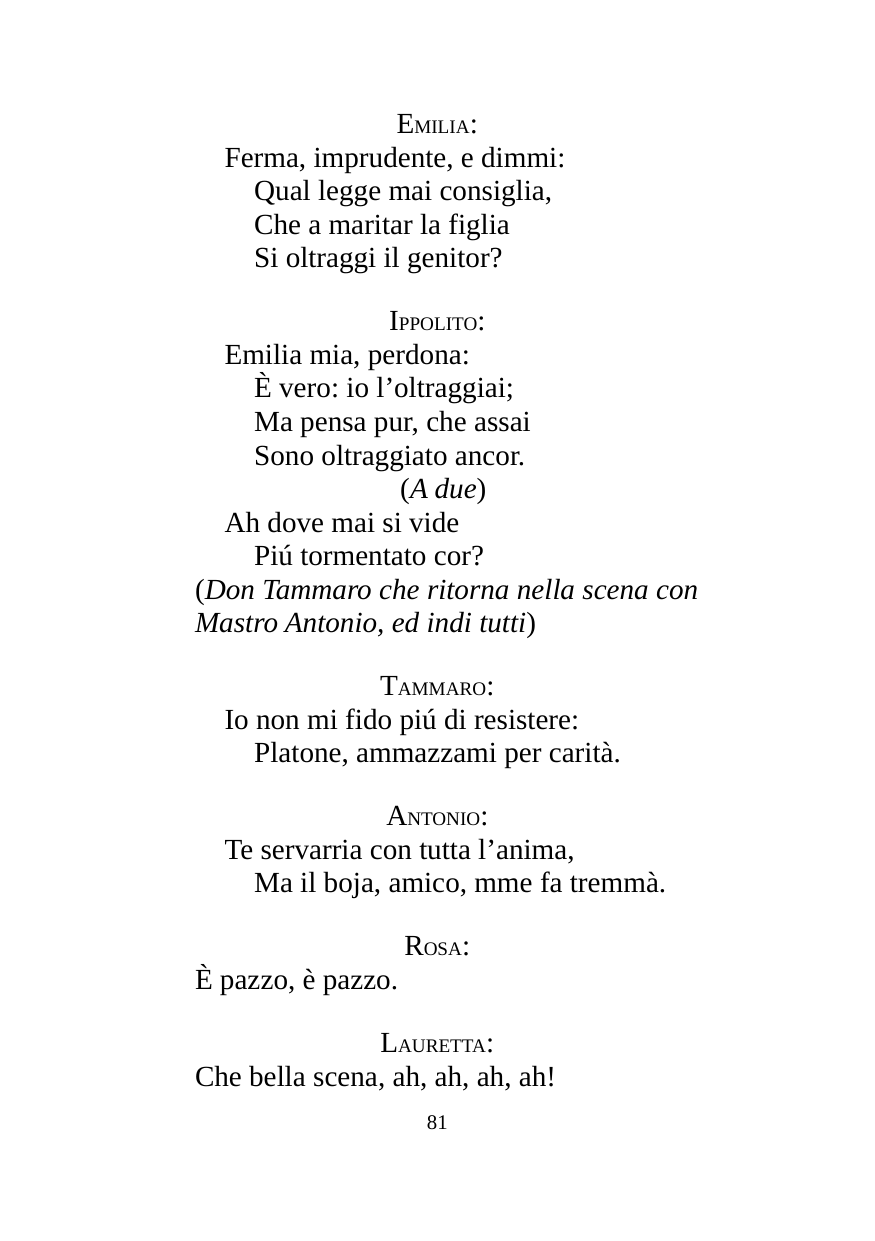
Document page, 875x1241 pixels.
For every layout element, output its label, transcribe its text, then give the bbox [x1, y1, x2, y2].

text (Don Tammaro che ritorna nella scena con Mastro Antonio, ed indi tutti) [195, 572, 768, 639]
text Rosa: [106, 928, 768, 962]
text Antonio: [106, 798, 768, 832]
text (A due) [106, 471, 768, 505]
text Ah dove mai si vide Piú tormentato cor? [224, 505, 768, 572]
text Che bella scena, ah, ah, ah, ah! [195, 1059, 768, 1092]
text Ippolito: [106, 303, 768, 337]
text Emilia: [106, 106, 768, 140]
text Tammaro: [106, 668, 768, 702]
text Emilia mia, perdona: È vero: io l’oltraggiai; Ma pensa pur, che assai Sono oltraggiato ancor. [224, 337, 768, 471]
text Lauretta: [106, 1025, 768, 1059]
text Te servarria con tutta l’anima, Ma il boja, amico, mme fa tremmà. [224, 832, 768, 899]
text È pazzo, è pazzo. [195, 962, 768, 996]
text Io non mi fido piú di resistere: Platone, ammazzami per carità. [224, 702, 768, 769]
text Ferma, imprudente, e dimmi: Qual legge mai consiglia, Che a maritar la figlia Si oltraggi il genitor? [224, 140, 768, 274]
